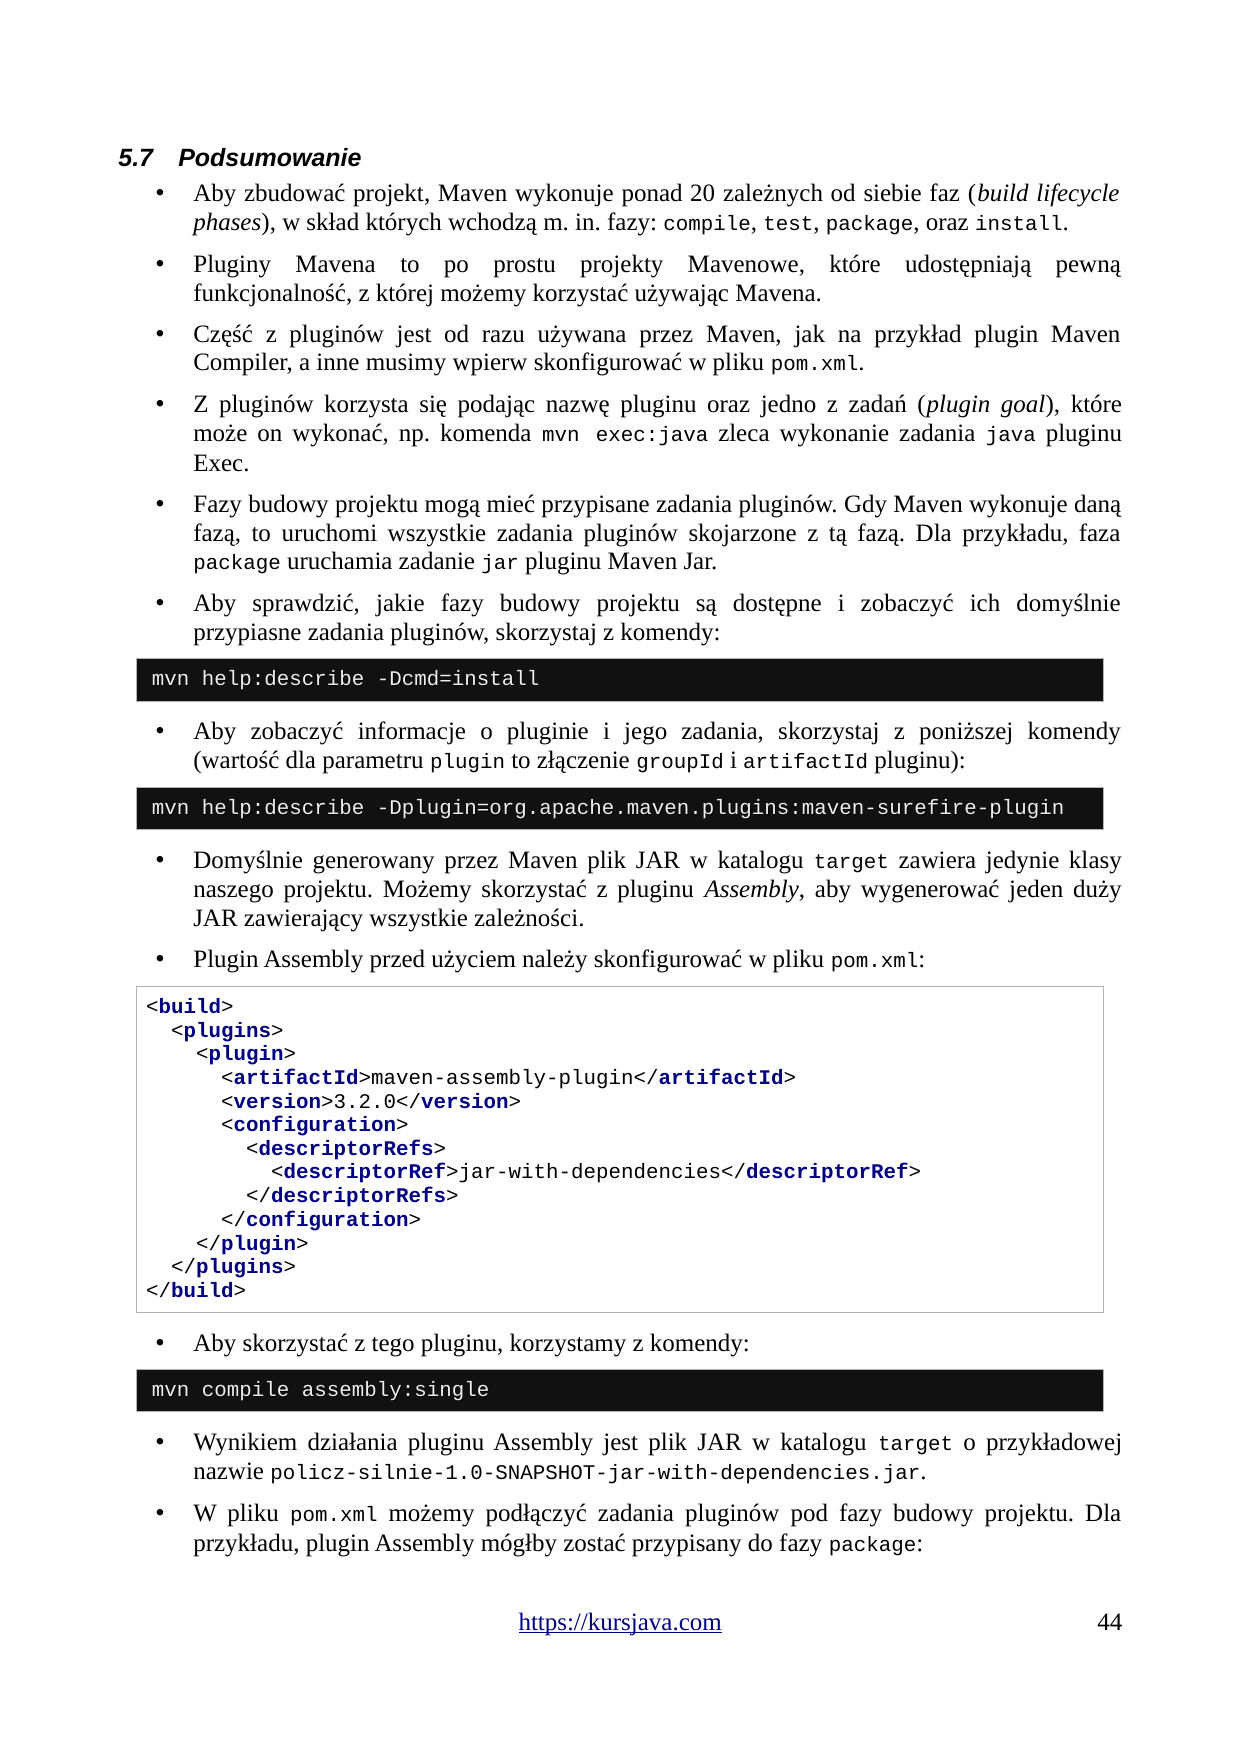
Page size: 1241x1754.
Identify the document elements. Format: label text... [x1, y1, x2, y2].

list Aby skorzystać z tego pluginu, korzystamy z komendy: [156, 1328, 1122, 1356]
list Pluginy Mavena to po prostu projekty Mavenowe, które udostępniają pewną funkcjonalność, z której możemy korzystać używając Mavena. [156, 249, 1122, 306]
list Plugin Assembly przed użyciem należy skonfigurować w pliku pom.xml: [156, 944, 1122, 974]
list Aby zobaczyć informacje o pluginie i jego zadania, skorzystaj z poniższej komendy (wartość dla parametru plugin to złączenie groupId i artifactId pluginu): [156, 716, 1122, 774]
list Aby zbudować projekt, Maven wykonuje ponad 20 zależnych od siebie faz (build lifecycle phases), w skład których wchodzą m. in. fazy: compile, test, package, oraz install. [156, 178, 1122, 236]
text mvn help:describe -Dcmd=install [137, 659, 1103, 701]
text </plugin> [137, 1223, 1103, 1246]
text <descriptorRefs> [137, 1128, 1103, 1152]
text <configuration> [137, 1104, 1103, 1128]
text <version>3.2.0</version> [137, 1081, 1103, 1104]
list Domyślnie generowany przez Maven plik JAR w katalogu target zawiera jedynie klasy naszego projektu. Możemy skorzystać z pluginu Assembly, aby wygenerować jeden duży JAR zawierający wszystkie zależności. [156, 845, 1122, 932]
list Część z pluginów jest od razu używana przez Maven, jak na przykład plugin Maven Compiler, a inne musimy wpierw skonfigurować w pliku pom.xml. [156, 319, 1122, 377]
list Fazy budowy projektu mogą mieć przypisane zadania pluginów. Gdy Maven wykonuje daną fazą, to uruchomi wszystkie zadania pluginów skojarzone z tą fazą. Dla przykładu, faza package uruchamia zadanie jar pluginu Maven Jar. [156, 489, 1122, 576]
list Z pluginów korzysta się podając nazwę pluginu oraz jedno z zadań (plugin goal), które może on wykonać, np. komenda mvn exec:java zleca wykonanie zadania java pluginu Exec. [156, 389, 1122, 477]
text <plugins> [137, 1010, 1103, 1033]
list Wynikiem działania pluginu Assembly jest plik JAR w katalogu target o przykładowej nazwie policz-silnie-1.0-SNAPSHOT-jar-with-dependencies.jar. [156, 1427, 1122, 1486]
text mvn help:describe -Dplugin=org.apache.maven.plugins:maven-surefire-plugin [137, 788, 1103, 829]
subtitle Podsumowanie [118, 143, 1122, 172]
text </build> [137, 1270, 1103, 1312]
list W pliku pom.xml możemy podłączyć zadania pluginów pod fazy budowy projektu. Dla przykładu, plugin Assembly mógłby zostać przypisany do fazy package: [156, 1498, 1122, 1557]
text </plugins> [137, 1246, 1103, 1270]
text </descriptorRefs> [137, 1175, 1103, 1199]
text <artifactId>maven-assembly-plugin</artifactId> [137, 1057, 1103, 1081]
text mvn compile assembly:single [137, 1370, 1103, 1411]
text </configuration> [137, 1199, 1103, 1223]
text <build> [137, 987, 1103, 1010]
text <plugin> [137, 1033, 1103, 1057]
list Aby sprawdzić, jakie fazy budowy projektu są dostępne i zobaczyć ich domyślnie przypiasne zadania pluginów, skorzystaj z komendy: [156, 588, 1122, 646]
text <descriptorRef>jar-with-dependencies</descriptorRef> [137, 1152, 1103, 1175]
